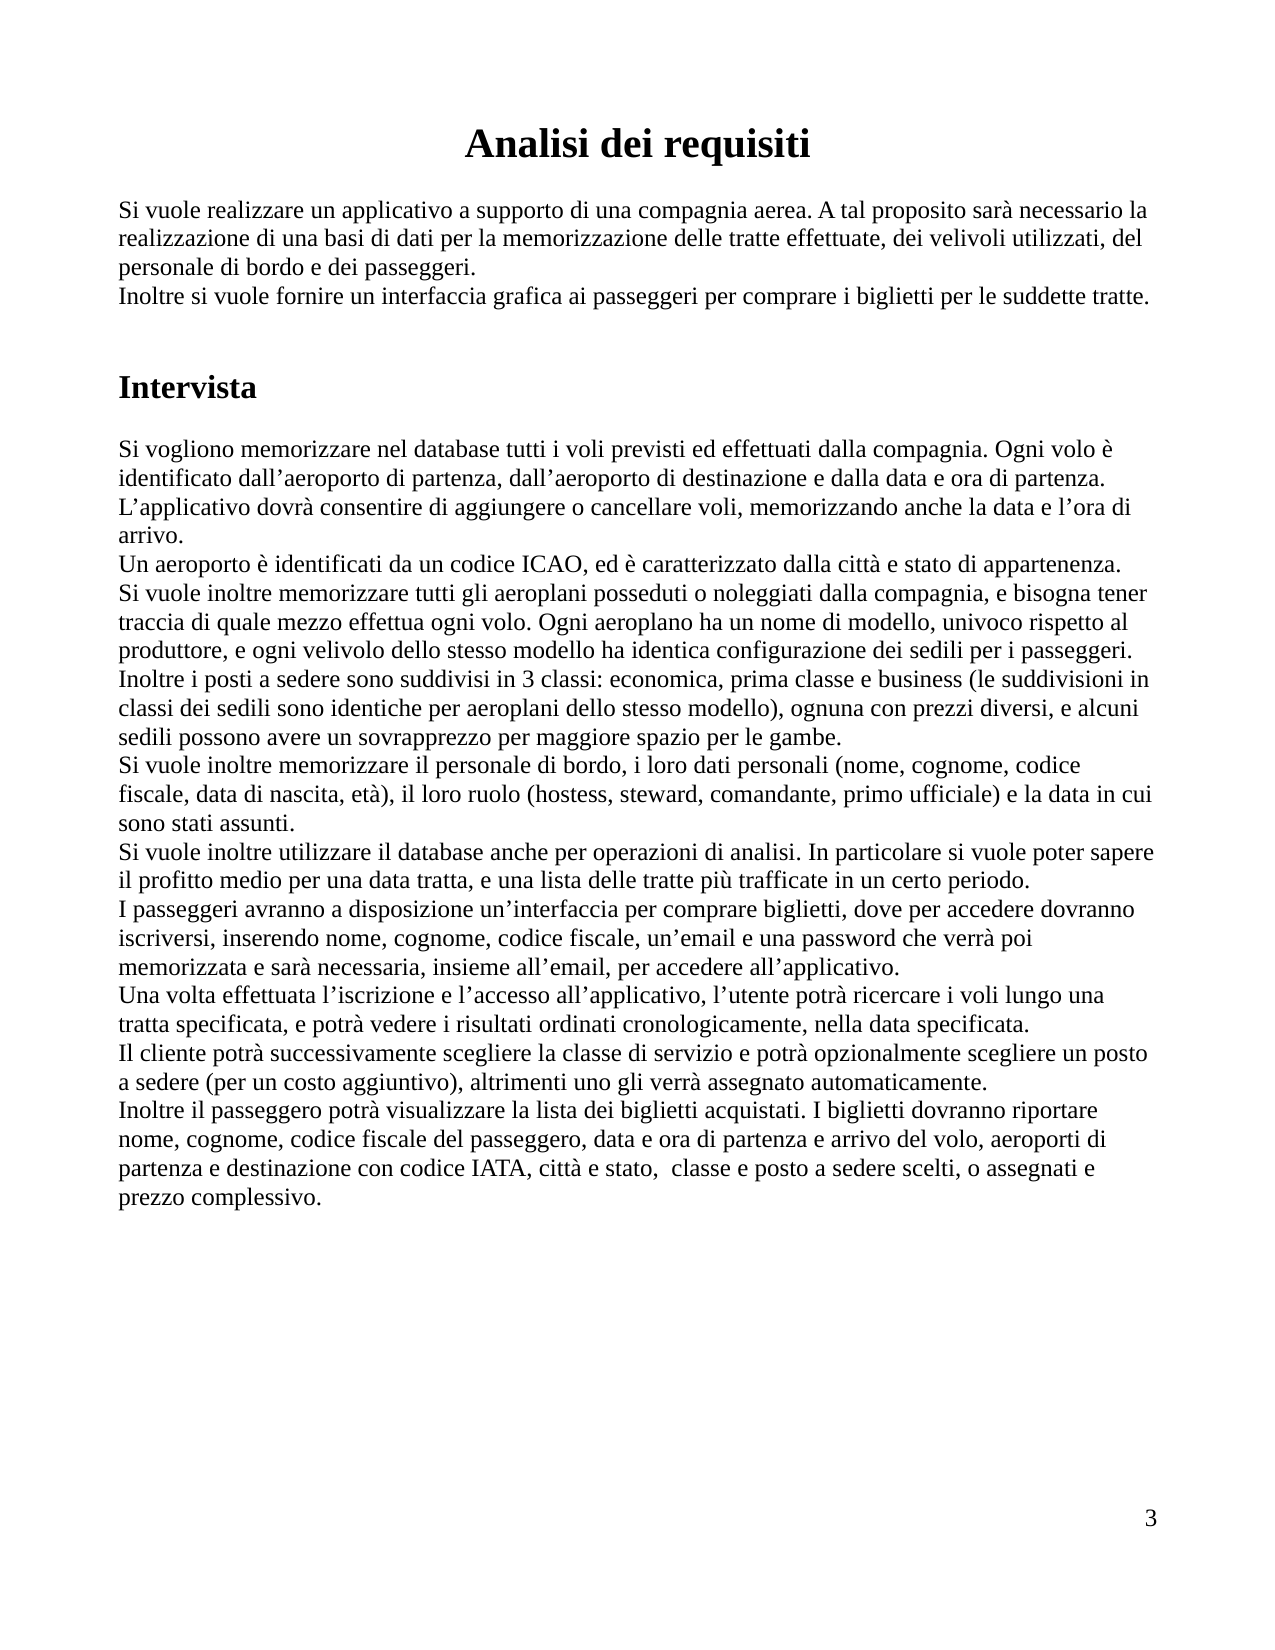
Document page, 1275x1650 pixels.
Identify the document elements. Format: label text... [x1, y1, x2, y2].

text Inoltre il passeggero potrà visualizzare la lista dei biglietti acquistati. I biglietti dovranno riportare nome, cognome, codice fiscale del passeggero, data e ora di partenza e arrivo del volo, aeroporti di partenza e destinazione con codice IATA, città e stato, classe e posto a sedere scelti, o assegnati e prezzo complessivo. [118, 1096, 1157, 1211]
text Si vuole inoltre memorizzare il personale di bordo, i loro dati personali (nome, cognome, codice fiscale, data di nascita, età), il loro ruolo (hostess, steward, comandante, primo ufficiale) e la data in cui sono stati assunti. [118, 751, 1157, 837]
text Analisi dei requisiti [118, 118, 1157, 166]
text Si vuole inoltre memorizzare tutti gli aeroplani posseduti o noleggiati dalla compagnia, e bisogna tener traccia di quale mezzo effettua ogni volo. Ogni aeroplano ha un nome di modello, univoco rispetto al produttore, e ogni velivolo dello stesso modello ha identica configurazione dei sedili per i passeggeri. [118, 578, 1157, 664]
text Si vogliono memorizzare nel database tutti i voli previsti ed effettuati dalla compagnia. Ogni volo è identificato dall’aeroporto di partenza, dall’aeroporto di destinazione e dalla data e ora di partenza. L’applicativo dovrà consentire di aggiungere o cancellare voli, memorizzando anche la data e l’ora di arrivo. [118, 434, 1157, 549]
text Il cliente potrà successivamente scegliere la classe di servizio e potrà opzionalmente scegliere un posto a sedere (per un costo aggiuntivo), altrimenti uno gli verrà assegnato automaticamente. [118, 1038, 1157, 1096]
text Si vuole inoltre utilizzare il database anche per operazioni di analisi. In particolare si vuole poter sapere il profitto medio per una data tratta, e una lista delle tratte più trafficate in un certo periodo. [118, 837, 1157, 894]
text Un aeroporto è identificati da un codice ICAO, ed è caratterizzato dalla città e stato di appartenenza. [118, 549, 1157, 578]
text Una volta effettuata l’iscrizione e l’accesso all’applicativo, l’utente potrà ricercare i voli lungo una tratta specificata, e potrà vedere i risultati ordinati cronologicamente, nella data specificata. [118, 981, 1157, 1038]
text Si vuole realizzare un applicativo a supporto di una compagnia aerea. A tal proposito sarà necessario la realizzazione di una basi di dati per la memorizzazione delle tratte effettuate, dei velivoli utilizzati, del personale di bordo e dei passeggeri. [118, 195, 1157, 281]
text Inoltre si vuole fornire un interfaccia grafica ai passeggeri per comprare i biglietti per le suddette tratte. [118, 281, 1157, 310]
text Inoltre i posti a sedere sono suddivisi in 3 classi: economica, prima classe e business (le suddivisioni in classi dei sedili sono identiche per aeroplani dello stesso modello), ognuna con prezzi diversi, e alcuni sedili possono avere un sovrapprezzo per maggiore spazio per le gambe. [118, 664, 1157, 751]
text Intervista [118, 367, 1157, 406]
text I passeggeri avranno a disposizione un’interfaccia per comprare biglietti, dove per accedere dovranno iscriversi, inserendo nome, cognome, codice fiscale, un’email e una password che verrà poi memorizzata e sarà necessaria, insieme all’email, per accedere all’applicativo. [118, 894, 1157, 981]
